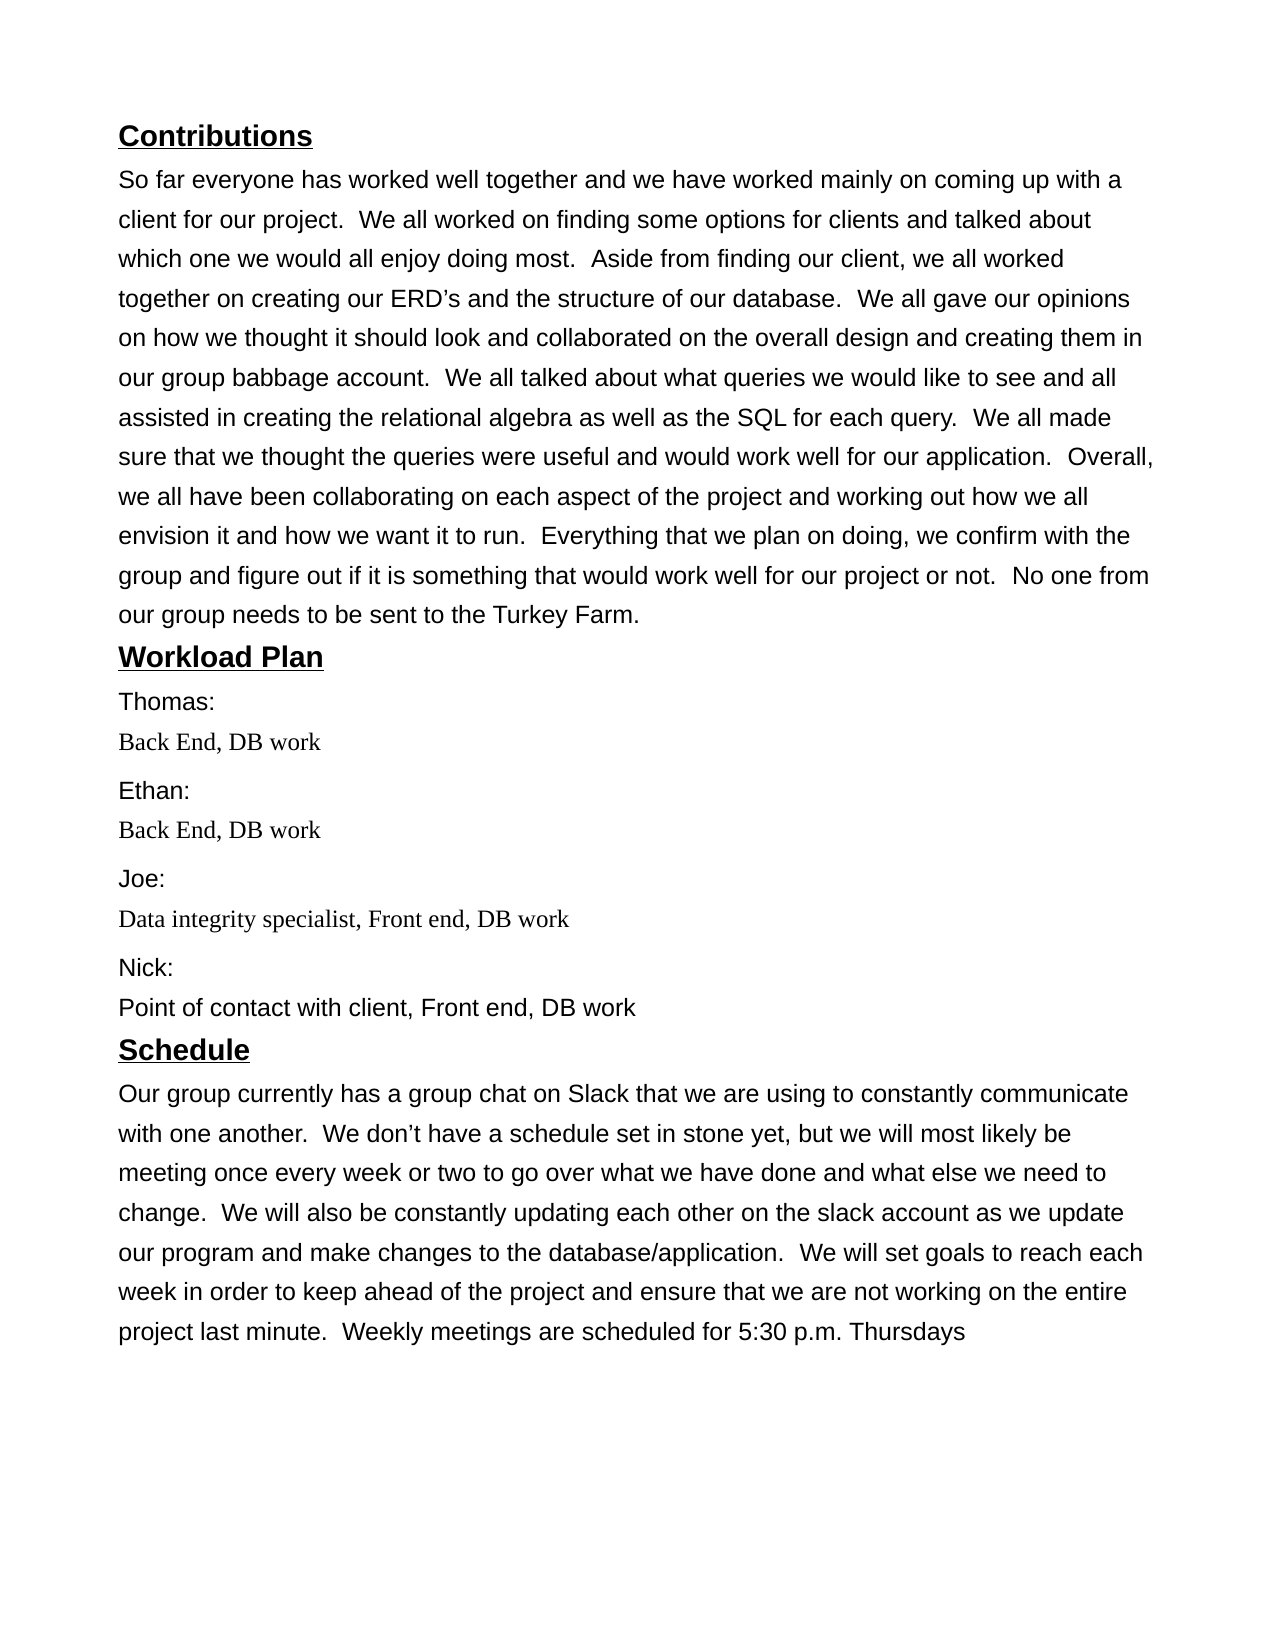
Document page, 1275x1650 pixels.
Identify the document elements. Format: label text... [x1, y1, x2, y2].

text Thomas: [118, 687, 1157, 716]
text Schedule [118, 1032, 1157, 1066]
text Contributions [118, 118, 1157, 152]
text Ethan: [118, 776, 1157, 804]
text Back End, DB work [118, 727, 1157, 755]
text Workload Plan [118, 640, 1157, 674]
text Point of contact with client, Front end, DB work [118, 993, 1157, 1021]
text Data integrity specialist, Front end, DB work [118, 904, 1157, 933]
text Back End, DB work [118, 815, 1157, 844]
text Joe: [118, 864, 1157, 893]
text Nick: [118, 953, 1157, 982]
text Our group currently has a group chat on Slack that we are using to constantly communicate with one another. We don’t have a schedule set in stone yet, but we will most likely be meeting once every week or two to go over what we have done and what else we need to change. We will also be constantly updating each other on the slack account as we update our program and make changes to the database/application. We will set goals to reach each week in order to keep ahead of the project and ensure that we are not working on the entire project last minute. Weekly meetings are scheduled for 5:30 p.m. Thursdays [118, 1079, 1157, 1345]
text So far everyone has worked well together and we have worked mainly on coming up with a client for our project. We all worked on finding some options for clients and talked about which one we would all enjoy doing most. Aside from finding our client, we all worked together on creating our ERD’s and the structure of our database. We all gave our opinions on how we thought it should look and collaborated on the overall design and creating them in our group babbage account. We all talked about what queries we would like to see and all assisted in creating the relational algebra as well as the SQL for each query. We all made sure that we thought the queries were useful and would work well for our application. Overall, we all have been collaborating on each aspect of the project and working out how we all envision it and how we want it to run. Everything that we plan on doing, we confirm with the group and figure out if it is something that would work well for our project or not. No one from our group needs to be sent to the Turkey Farm. [118, 165, 1157, 629]
